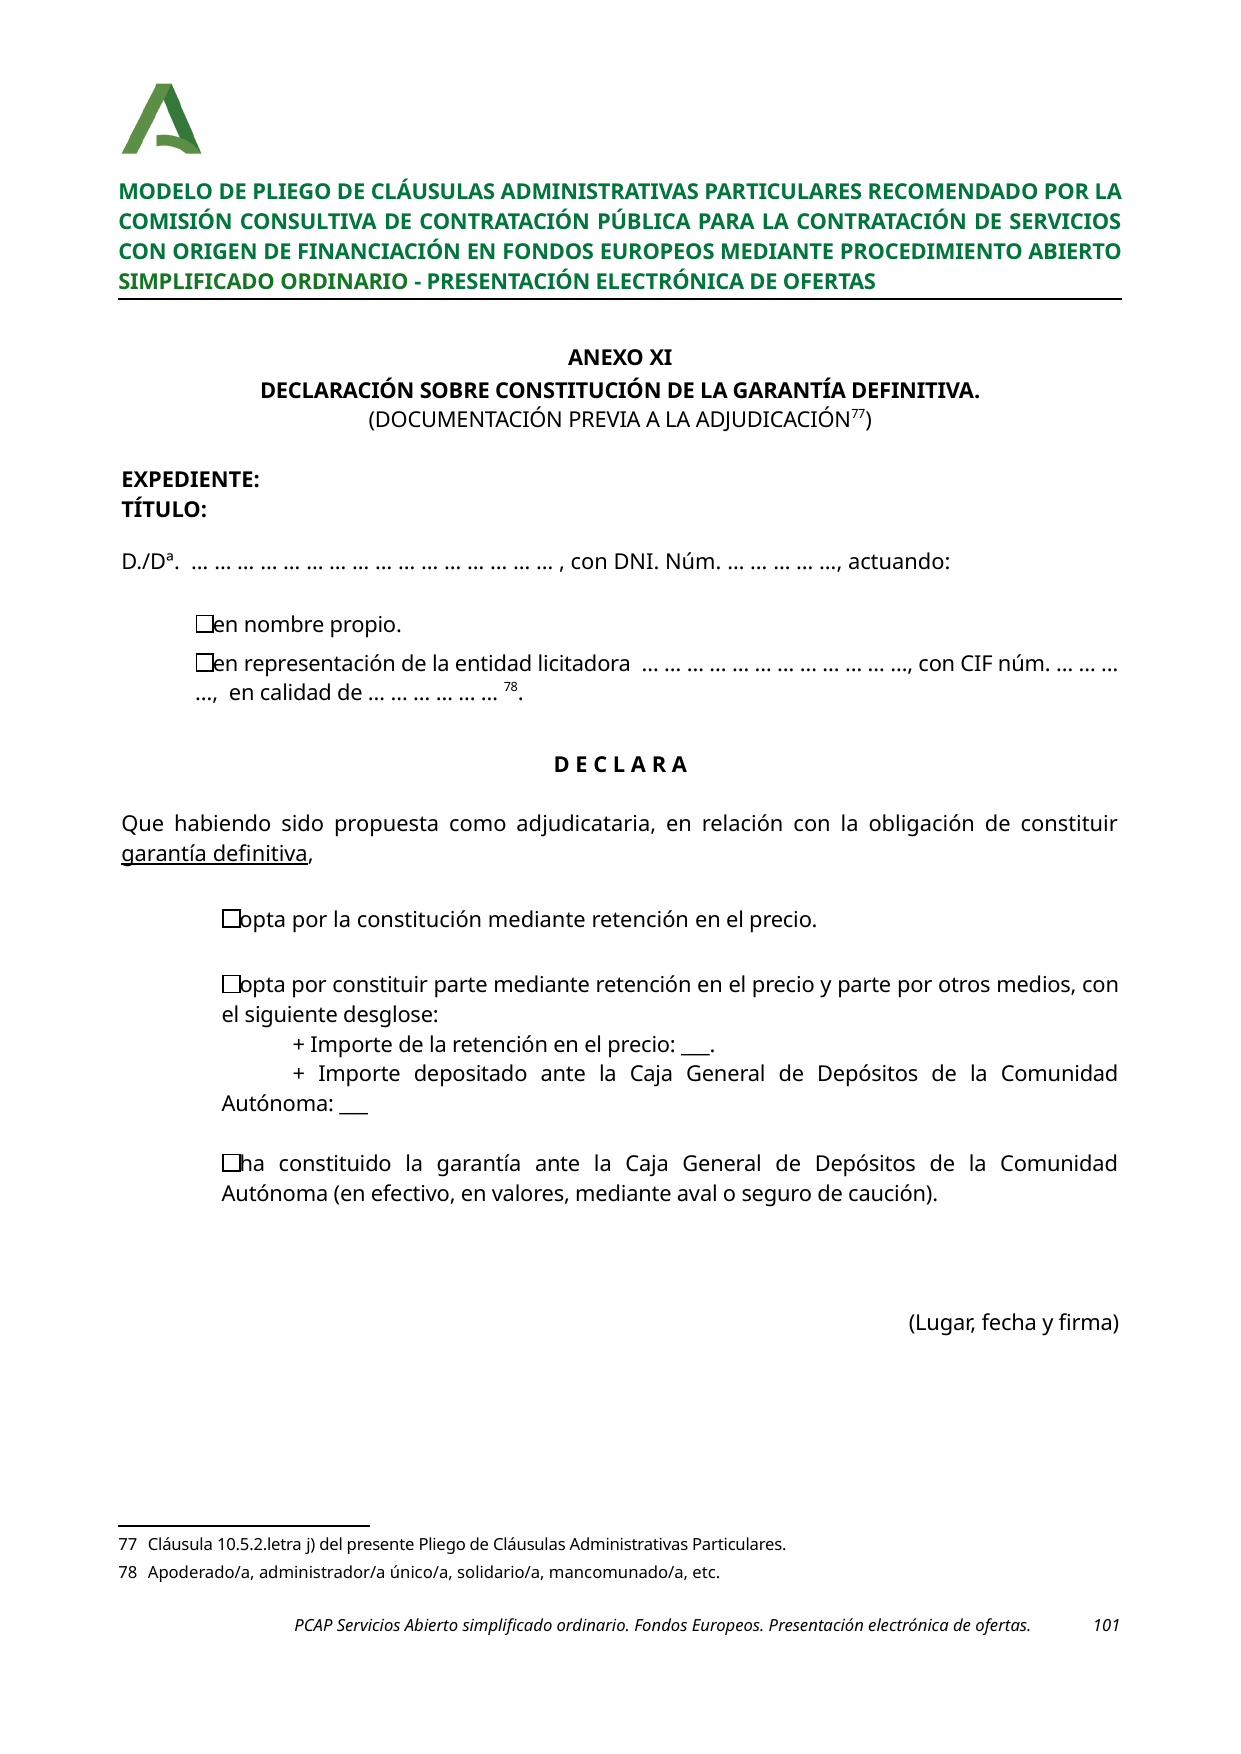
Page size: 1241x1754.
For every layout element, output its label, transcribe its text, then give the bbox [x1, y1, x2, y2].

text TÍTULO: [118, 494, 1122, 524]
text en nombre propio. [189, 609, 1122, 639]
picture [117, 79, 206, 158]
text en representación de la entidad licitadora … … … … … … … … … … … …, con CIF núm. … … … …, en calidad de … … … … … … . [192, 645, 1122, 710]
text D./Dª. … … … … … … … … … … … … … … … … , con DNI. Núm. … … … … …, actuando: [118, 546, 1122, 576]
text + Importe de la retención en el precio: ___. [218, 1029, 1122, 1058]
text EXPEDIENTE: [118, 464, 1122, 494]
text (DOCUMENTACIÓN PREVIA A LA ADJUDICACIÓN) [118, 404, 1122, 434]
text Cláusula 10.5.2.letra j) del presente Pliego de Cláusulas Administrativas Particulares. [118, 1532, 1122, 1555]
text D E C L A R A [118, 749, 1122, 779]
text MODELO DE PLIEGO DE CLÁUSULAS ADMINISTRATIVAS PARTICULARES RECOMENDADO POR LA COMISIÓN CONSULTIVA DE CONTRATACIÓN PÚBLICA PARA LA CONTRATACIÓN DE SERVICIOS CON ORIGEN DE FINANCIACIÓN EN FONDOS EUROPEOS MEDIANTE PROCEDIMIENTO ABIERTO SIMPLIFICADO ORDINARIO - PRESENTACIÓN ELECTRÓNICA DE OFERTAS [118, 176, 1122, 298]
text ANEXO XI [118, 342, 1122, 372]
text ha constituido la garantía ante la Caja General de Depósitos de la Comunidad Autónoma (en efectivo, en valores, mediante aval o seguro de caución). [218, 1148, 1122, 1207]
text Apoderado/a, administrador/a único/a, solidario/a, mancomunado/a, etc. [118, 1561, 1122, 1584]
text opta por la constitución mediante retención en el precio. [213, 901, 1122, 933]
text DECLARACIÓN SOBRE CONSTITUCIÓN DE LA GARANTÍA DEFINITIVA. [118, 372, 1122, 404]
text Que habiendo sido propuesta como adjudicataria, en relación con la obligación de constituir garantía definitiva, [118, 808, 1122, 868]
text (Lugar, fecha y firma) [118, 1304, 1122, 1340]
text + Importe depositado ante la Caja General de Depósitos de la Comunidad Autónoma: ___ [218, 1058, 1122, 1118]
text opta por constituir parte mediante retención en el precio y parte por otros medios, con el siguiente desglose: [218, 966, 1122, 1029]
